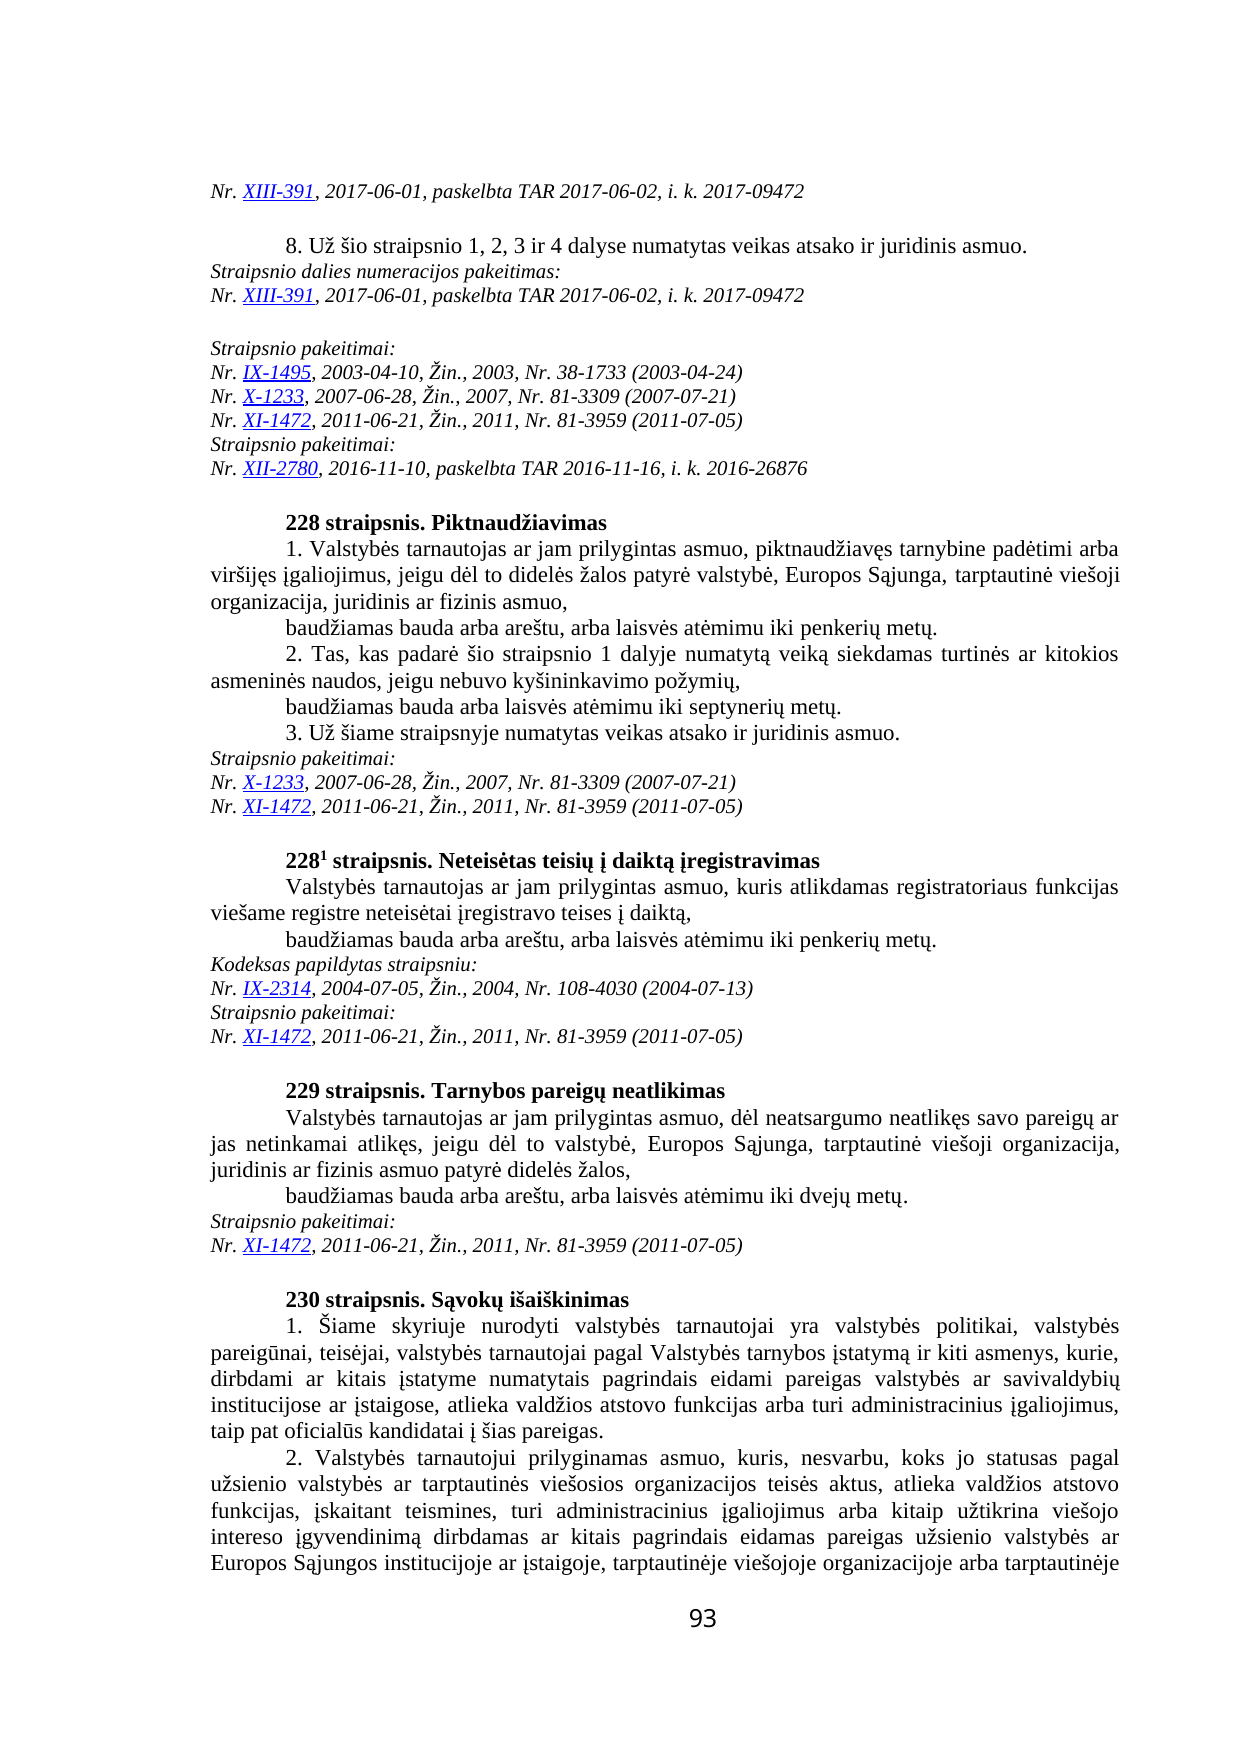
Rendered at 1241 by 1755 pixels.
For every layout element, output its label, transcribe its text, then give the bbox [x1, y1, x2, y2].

text Nr. XII-2780, 2016-11-10, paskelbta TAR 2016-11-16, i. k. 2016-26876 [210, 456, 1120, 480]
text Straipsnio dalies numeracijos pakeitimas: [210, 259, 1120, 283]
text 1. Valstybės tarnautojas ar jam prilygintas asmuo, piktnaudžiavęs tarnybine padėtimi arba viršijęs įgaliojimus, jeigu dėl to didelės žalos patyrė valstybė, Europos Sąjunga, tarptautinė viešoji organizacija, juridinis ar fizinis asmuo, [210, 535, 1120, 614]
text Nr. IX-1495, 2003-04-10, Žin., 2003, Nr. 38-1733 (2003-04-24) [210, 359, 1120, 384]
text Valstybės tarnautojas ar jam prilygintas asmuo, dėl neatsargumo neatlikęs savo pareigų ar jas netinkamai atlikęs, jeigu dėl to valstybė, Europos Sąjunga, tarptautinė viešoji organizacija, juridinis ar fizinis asmuo patyrė didelės žalos, [210, 1103, 1120, 1183]
text baudžiamas bauda arba areštu, arba laisvės atėmimu iki penkerių metų. [210, 926, 1120, 952]
text 3. Už šiame straipsnyje numatytas veikas atsako ir juridinis asmuo. [210, 719, 1120, 746]
text Straipsnio pakeitimai: [210, 746, 1120, 770]
text Nr. XI-1472, 2011-06-21, Žin., 2011, Nr. 81-3959 (2011-07-05) [210, 1024, 1120, 1048]
text 1. Šiame skyriuje nurodyti valstybės tarnautojai yra valstybės politikai, valstybės pareigūnai, teisėjai, valstybės tarnautojai pagal Valstybės tarnybos įstatymą ir kiti asmenys, kurie, dirbdami ar kitais įstatyme numatytais pagrindais eidami pareigas valstybės ar savivaldybių institucijose ar įstaigose, atlieka valdžios atstovo funkcijas arba turi administracinius įgaliojimus, taip pat oficialūs kandidatai į šias pareigas. [210, 1312, 1120, 1444]
text Valstybės tarnautojas ar jam prilygintas asmuo, kuris atlikdamas registratoriaus funkcijas viešame registre neteisėtai įregistravo teises į daiktą, [210, 873, 1120, 926]
text Kodeksas papildytas straipsniu: [210, 952, 1120, 976]
text 230 straipsnis. Sąvokų išaiškinimas [210, 1286, 1120, 1312]
text 228 straipsnis. Piktnaudžiavimas [210, 509, 1120, 535]
text Nr. X-1233, 2007-06-28, Žin., 2007, Nr. 81-3309 (2007-07-21) [210, 384, 1120, 408]
text 2. Tas, kas padarė šio straipsnio 1 dalyje numatytą veiką siekdamas turtinės ar kitokios asmeninės naudos, jeigu nebuvo kyšininkavimo požymių, [210, 640, 1120, 693]
text Nr. XI-1472, 2011-06-21, Žin., 2011, Nr. 81-3959 (2011-07-05) [210, 408, 1120, 432]
text 229 straipsnis. Tarnybos pareigų neatlikimas [210, 1077, 1120, 1103]
text Nr. XIII-391, 2017-06-01, paskelbta TAR 2017-06-02, i. k. 2017-09472 [210, 179, 1120, 203]
text 2281 straipsnis. Neteisėtas teisių į daiktą įregistravimas [210, 847, 1120, 873]
text Nr. X-1233, 2007-06-28, Žin., 2007, Nr. 81-3309 (2007-07-21) [210, 770, 1120, 794]
text Straipsnio pakeitimai: [210, 432, 1120, 456]
text Nr. IX-2314, 2004-07-05, Žin., 2004, Nr. 108-4030 (2004-07-13) [210, 976, 1120, 1000]
text Nr. XIII-391, 2017-06-01, paskelbta TAR 2017-06-02, i. k. 2017-09472 [210, 283, 1120, 307]
text baudžiamas bauda arba laisvės atėmimu iki septynerių metų. [210, 693, 1120, 719]
text baudžiamas bauda arba areštu, arba laisvės atėmimu iki dvejų metų. [210, 1183, 1120, 1209]
text Straipsnio pakeitimai: [210, 1000, 1120, 1024]
text Straipsnio pakeitimai: [210, 336, 1120, 359]
text Nr. XI-1472, 2011-06-21, Žin., 2011, Nr. 81-3959 (2011-07-05) [210, 794, 1120, 818]
text Nr. XI-1472, 2011-06-21, Žin., 2011, Nr. 81-3959 (2011-07-05) [210, 1233, 1120, 1257]
text Straipsnio pakeitimai: [210, 1209, 1120, 1233]
text baudžiamas bauda arba areštu, arba laisvės atėmimu iki penkerių metų. [210, 614, 1120, 640]
text 2. Valstybės tarnautojui prilyginamas asmuo, kuris, nesvarbu, koks jo statusas pagal užsienio valstybės ar tarptautinės viešosios organizacijos teisės aktus, atlieka valdžios atstovo funkcijas, įskaitant teismines, turi administracinius įgaliojimus arba kitaip užtikrina viešojo intereso įgyvendinimą dirbdamas ar kitais pagrindais eidamas pareigas užsienio valstybės ar Europos Sąjungos institucijoje ar įstaigoje, tarptautinėje viešojoje organizacijoje arba tarptautinėje [210, 1444, 1120, 1576]
text 8. Už šio straipsnio 1, 2, 3 ir 4 dalyse numatytas veikas atsako ir juridinis asmuo. [210, 232, 1120, 259]
